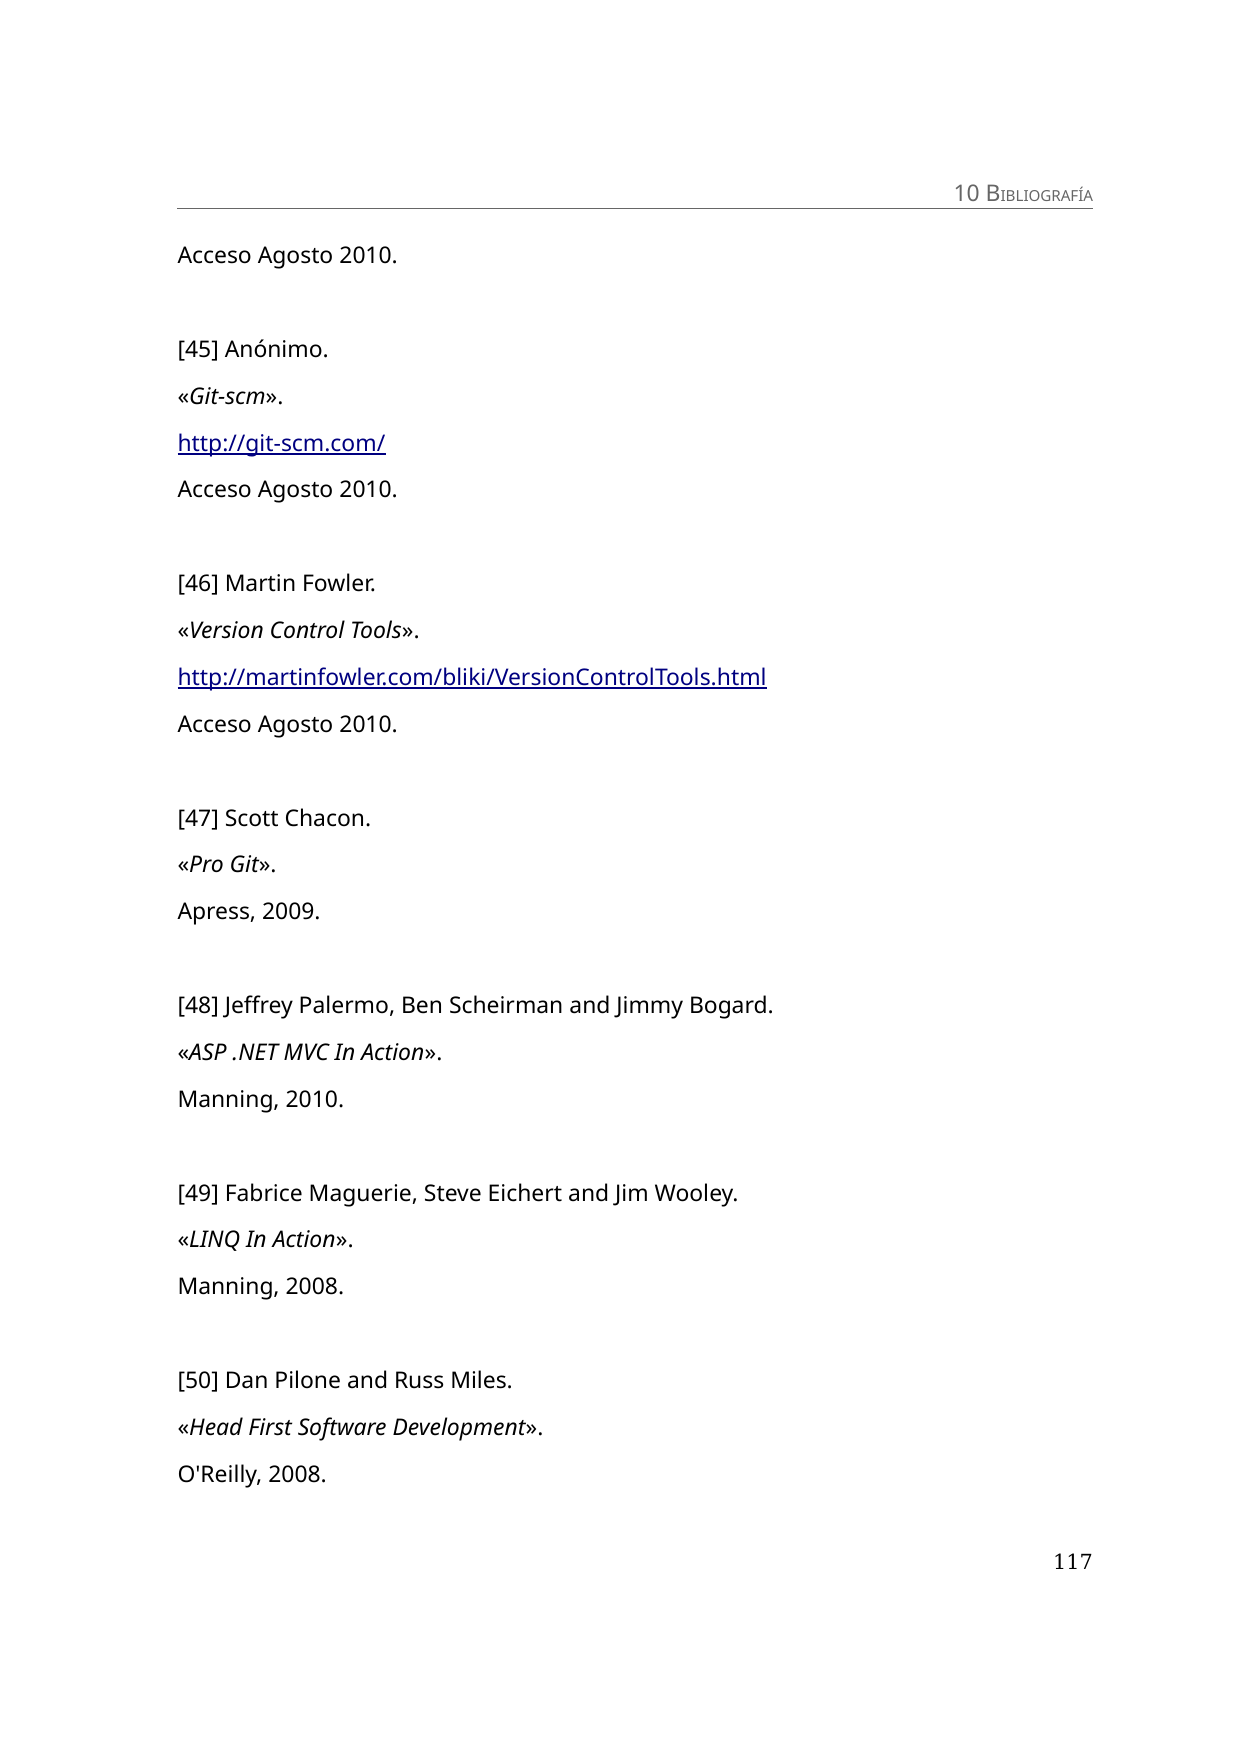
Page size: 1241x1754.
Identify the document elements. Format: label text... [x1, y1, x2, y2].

text [48] Jeffrey Palermo, Ben Scheirman and Jimmy Bogard. [177, 989, 1093, 1020]
text «Git-scm». [177, 379, 1093, 411]
text Manning, 2010. [177, 1083, 1093, 1114]
text Acceso Agosto 2010. [177, 239, 1093, 270]
text [46] Martin Fowler. [177, 567, 1093, 598]
text Manning, 2008. [177, 1270, 1093, 1301]
text http://martinfowler.com/bliki/VersionControlTools.html [177, 661, 1093, 692]
text O'Reilly, 2008. [177, 1458, 1093, 1489]
text «Pro Git». [177, 848, 1093, 879]
text «Version Control Tools». [177, 614, 1093, 645]
text «LINQ In Action». [177, 1223, 1093, 1254]
text [49] Fabrice Maguerie, Steve Eichert and Jim Wooley. [177, 1176, 1093, 1208]
text [47] Scott Chacon. [177, 801, 1093, 833]
text Apress, 2009. [177, 895, 1093, 926]
text [50] Dan Pilone and Russ Miles. [177, 1364, 1093, 1395]
text Acceso Agosto 2010. [177, 473, 1093, 504]
text «ASP .NET MVC In Action». [177, 1036, 1093, 1067]
text «Head First Software Development». [177, 1411, 1093, 1442]
text Acceso Agosto 2010. [177, 708, 1093, 739]
text http://git-scm.com/ [177, 426, 1093, 458]
text [45] Anónimo. [177, 333, 1093, 364]
